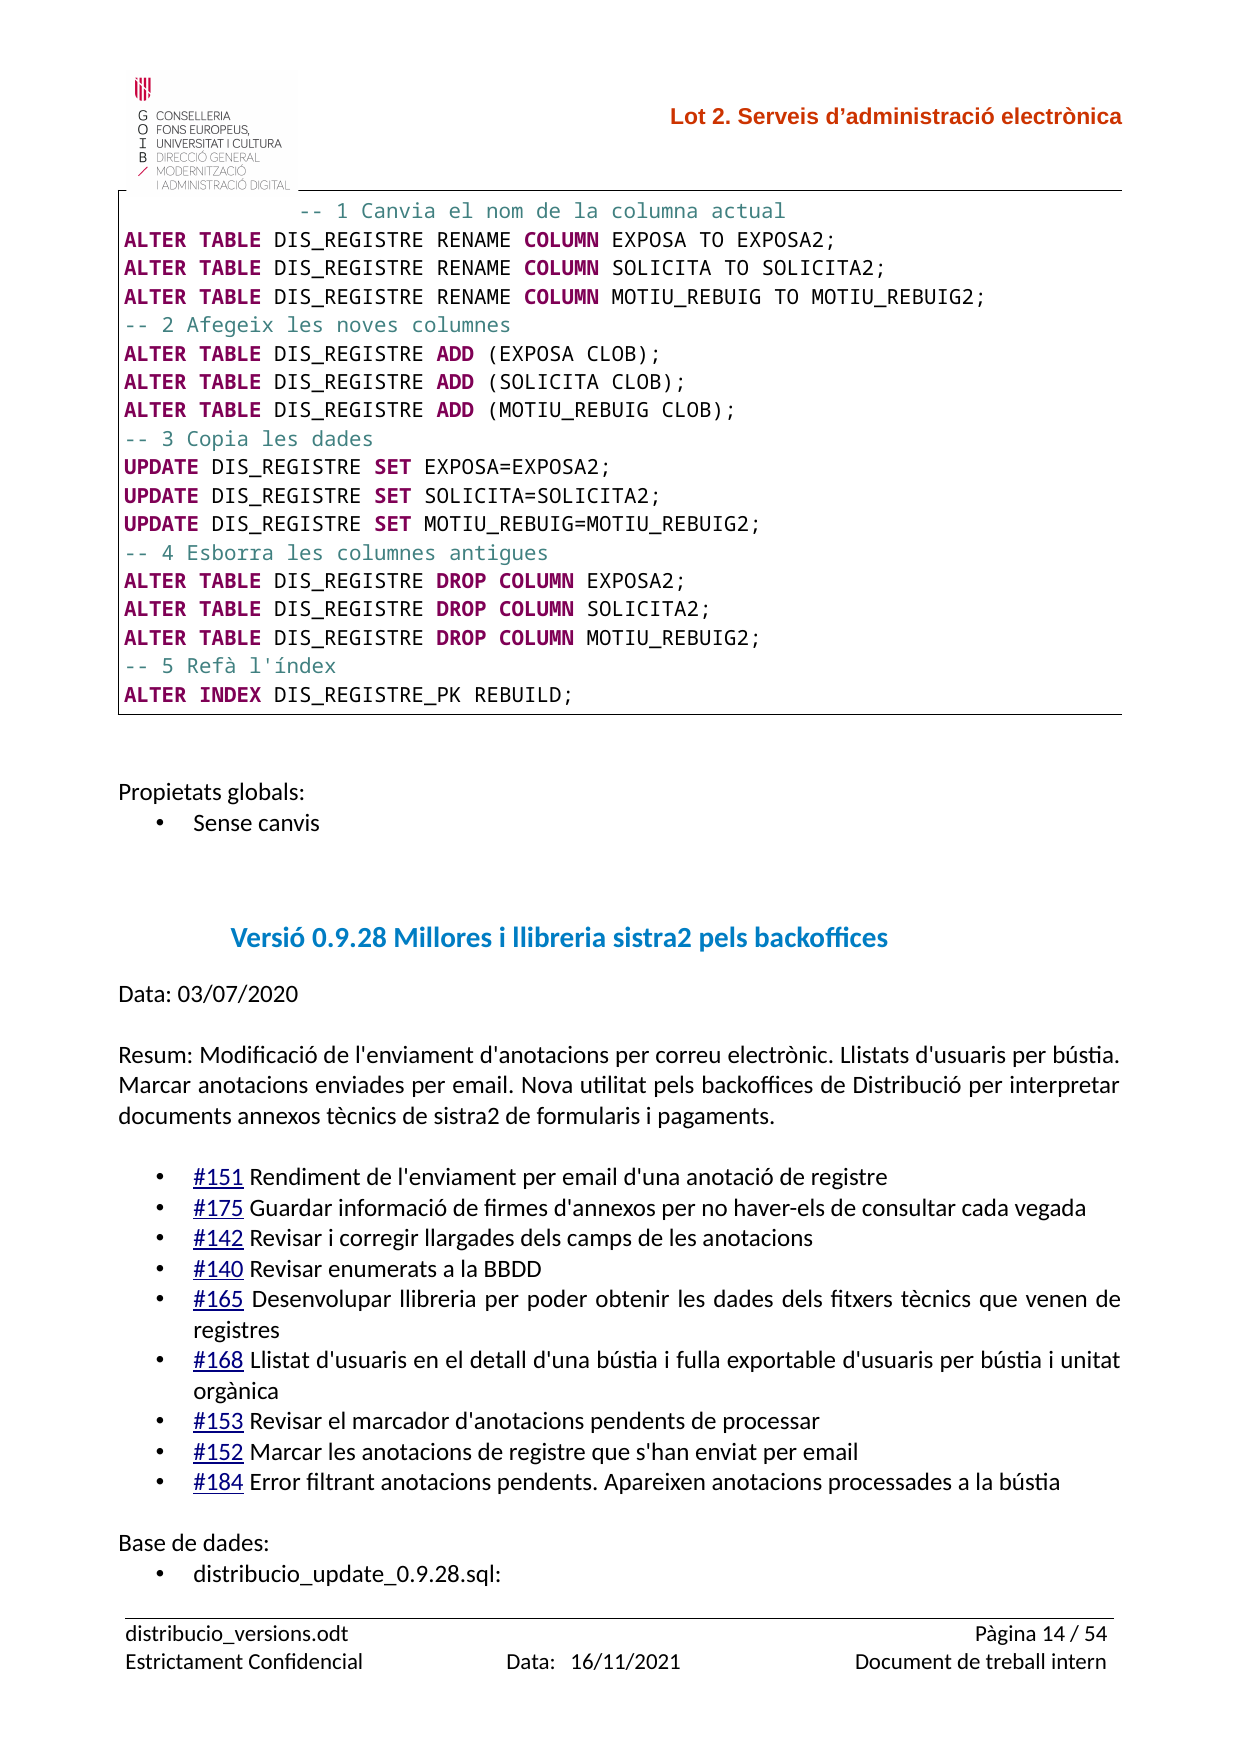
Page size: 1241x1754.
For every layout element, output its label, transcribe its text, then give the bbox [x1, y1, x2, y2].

subtitle Versió 0.9.28 Millores i llibreria sistra2 pels backoffices [153, 919, 1122, 954]
list distribucio_update_0.9.28.sql: [156, 1558, 1122, 1588]
list #140 Revisar enumerats a la BBDD [156, 1253, 1122, 1283]
list #151 Rendiment de l'enviament per email d'una anotació de registre [156, 1161, 1122, 1192]
text Resum: Modificació de l'enviament d'anotacions per correu electrònic. Llistats d'usuaris per bústia. Marcar anotacions enviades per email. Nova utilitat pels backoffices de Distribució per interpretar documents annexos tècnics de sistra2 de formularis i pagaments. [118, 1039, 1122, 1131]
list #142 Revisar i corregir llargades dels camps de les anotacions [156, 1222, 1122, 1253]
list #168 Llistat d'usuaris en el detall d'una bústia i fulla exportable d'usuaris per bústia i unitat orgànica [156, 1344, 1122, 1405]
picture [126, 70, 299, 197]
list #184 Error filtrant anotacions pendents. Apareixen anotacions processades a la bústia [156, 1466, 1122, 1497]
list Sense canvis [156, 807, 1122, 837]
text Propietats globals: [118, 776, 1122, 807]
list #175 Guardar informació de firmes d'annexos per no haver-els de consultar cada vegada [156, 1192, 1122, 1222]
list #153 Revisar el marcador d'anotacions pendents de processar [156, 1405, 1122, 1436]
table_header -- 1 Canvia el nom de la columna actual ALTER TABLE DIS_REGISTRE RENAME COLUMN EXPOSA TO EXPOSA2; ALTER TABLE DIS_REGISTRE RENAME COLUMN SOLICITA TO SOLICITA2; ALTER TABLE DIS_REGISTRE RENAME COLUMN MOTIU_REBUIG TO MOTIU_REBUIG2; -- 2 Afegeix les noves columnes ALTER TABLE DIS_REGISTRE ADD (EXPOSA CLOB); ALTER TABLE DIS_REGISTRE ADD (SOLICITA CLOB); ALTER TABLE DIS_REGISTRE ADD (MOTIU_REBUIG CLOB); -- 3 Copia les dades UPDATE DIS_REGISTRE SET EXPOSA=EXPOSA2; UPDATE DIS_REGISTRE SET SOLICITA=SOLICITA2; UPDATE DIS_REGISTRE SET MOTIU_REBUIG=MOTIU_REBUIG2; -- 4 Esborra les columnes antigues ALTER TABLE DIS_REGISTRE DROP COLUMN EXPOSA2; ALTER TABLE DIS_REGISTRE DROP COLUMN SOLICITA2; ALTER TABLE DIS_REGISTRE DROP COLUMN MOTIU_REBUIG2; -- 5 Refà l'índex ALTER INDEX DIS_REGISTRE_PK REBUILD; [119, 191, 1122, 714]
list #152 Marcar les anotacions de registre que s'han enviat per email [156, 1436, 1122, 1466]
text Base de dades: [118, 1527, 1122, 1558]
text Data: 03/07/2020 [118, 978, 1122, 1009]
list #165 Desenvolupar llibreria per poder obtenir les dades dels fitxers tècnics que venen de registres [156, 1283, 1122, 1344]
